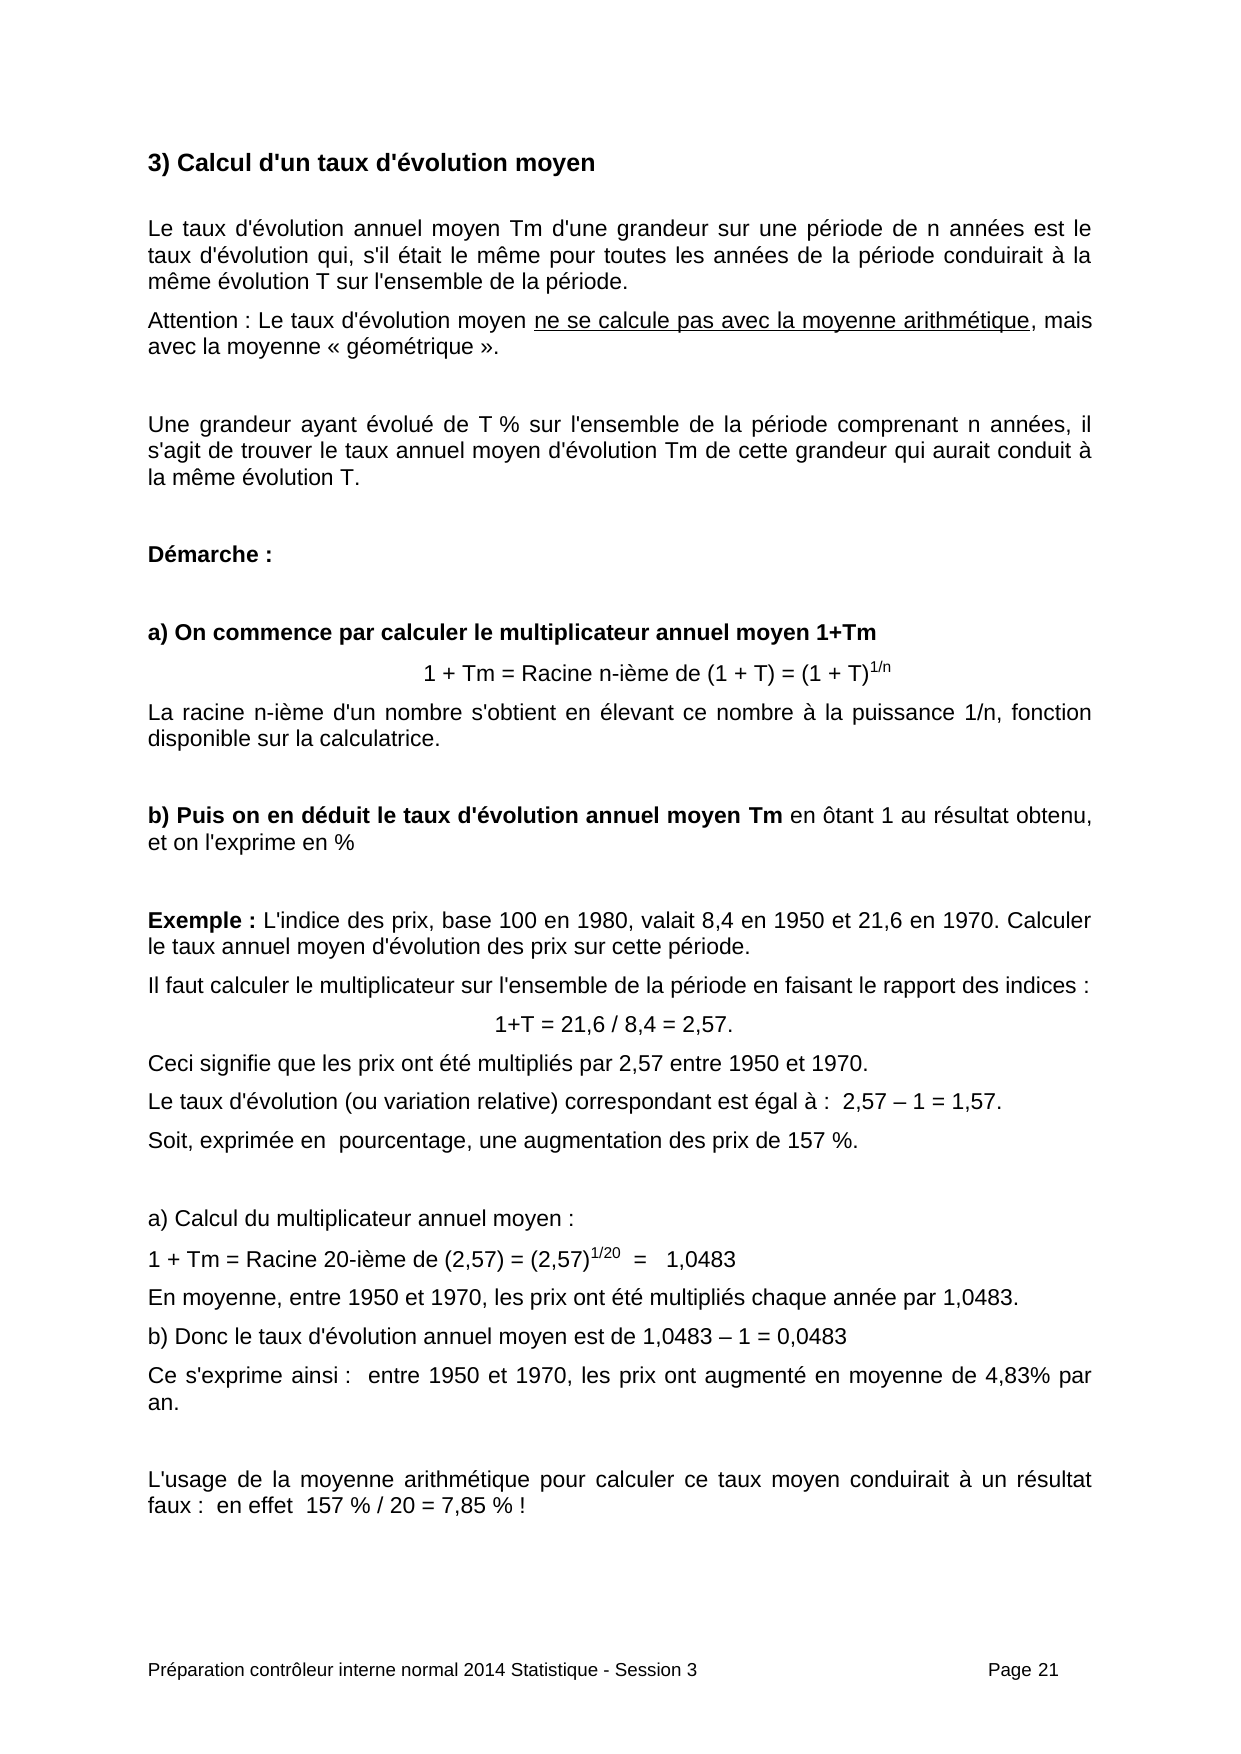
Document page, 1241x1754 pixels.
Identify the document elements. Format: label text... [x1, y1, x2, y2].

text Ce s'exprime ainsi : entre 1950 et 1970, les prix ont augmenté en moyenne de 4,83% par an. [148, 1362, 1093, 1415]
text Attention : Le taux d'évolution moyen ne se calcule pas avec la moyenne arithmétique, mais avec la moyenne « géométrique ». [148, 307, 1093, 359]
text Soit, exprimée en pourcentage, une augmentation des prix de 157 %. [148, 1127, 1093, 1153]
text 1 + Tm = Racine n-ième de (1 + T) = (1 + T)1/n [221, 658, 1093, 686]
text Exemple : L'indice des prix, base 100 en 1980, valait 8,4 en 1950 et 21,6 en 1970. Calculer le taux annuel moyen d'évolution des prix sur cette période. [148, 907, 1093, 959]
text Il faut calculer le multiplicateur sur l'ensemble de la période en faisant le rapport des indices : [148, 972, 1093, 998]
text 1+T = 21,6 / 8,4 = 2,57. [148, 1011, 1093, 1037]
text a) Calcul du multiplicateur annuel moyen : [148, 1205, 1093, 1231]
text b) Puis on en déduit le taux d'évolution annuel moyen Tm en ôtant 1 au résultat obtenu, et on l'exprime en % [148, 802, 1093, 855]
text L'usage de la moyenne arithmétique pour calculer ce taux moyen conduirait à un résultat faux : en effet 157 % / 20 = 7,85 % ! [148, 1466, 1093, 1519]
text Démarche : [148, 541, 1093, 568]
text En moyenne, entre 1950 et 1970, les prix ont été multipliés chaque année par 1,0483. [148, 1284, 1093, 1311]
text 1 + Tm = Racine 20-ième de (2,57) = (2,57)1/20 = 1,0483 [148, 1244, 1093, 1272]
text Le taux d'évolution (ou variation relative) correspondant est égal à : 2,57 – 1 = 1,57. [148, 1088, 1093, 1115]
text Une grandeur ayant évolué de T % sur l'ensemble de la période comprenant n années, il s'agit de trouver le taux annuel moyen d'évolution Tm de cette grandeur qui aurait conduit à la même évolution T. [148, 411, 1093, 490]
text 3) Calcul d'un taux d'évolution moyen [148, 148, 1093, 176]
text b) Donc le taux d'évolution annuel moyen est de 1,0483 – 1 = 0,0483 [148, 1323, 1093, 1349]
text Ceci signifie que les prix ont été multipliés par 2,57 entre 1950 et 1970. [148, 1049, 1093, 1076]
text La racine n-ième d'un nombre s'obtient en élevant ce nombre à la puissance 1/n, fonction disponible sur la calculatrice. [148, 698, 1093, 751]
text a) On commence par calculer le multiplicateur annuel moyen 1+Tm [148, 619, 1093, 645]
text Le taux d'évolution annuel moyen Tm d'une grandeur sur une période de n années est le taux d'évolution qui, s'il était le même pour toutes les années de la période conduirait à la même évolution T sur l'ensemble de la période. [148, 215, 1093, 294]
